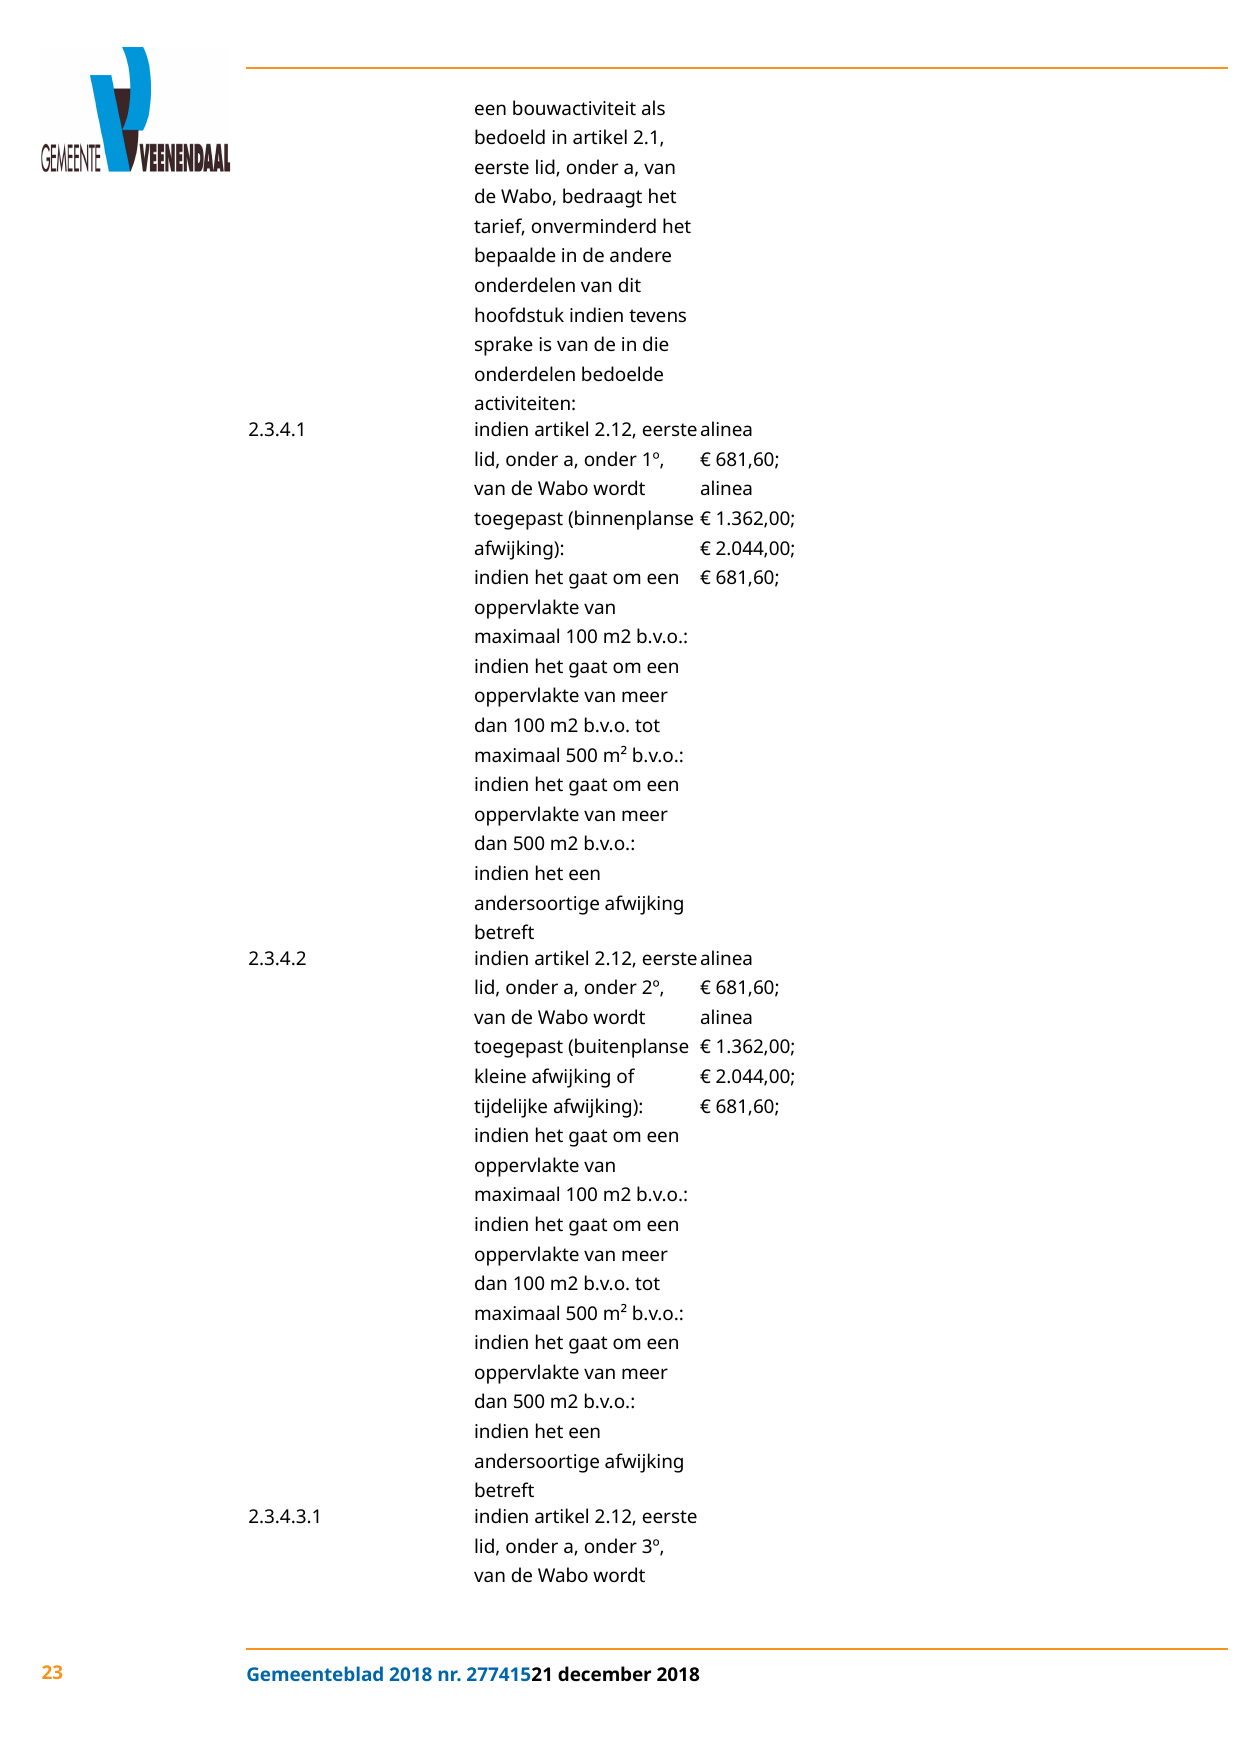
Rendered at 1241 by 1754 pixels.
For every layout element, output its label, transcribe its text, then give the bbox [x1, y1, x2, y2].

table_cell [926, 1503, 1152, 1588]
table_cell een bouwactiviteit als bedoeld in artikel 2.1, eerste lid, onder a, van de Wabo, bedraagt het tarief, onverminderd het bepaalde in de andere onderdelen van dit hoofdstuk indien tevens sprake is van de in die onderdelen bedoelde activiteiten: [474, 95, 700, 416]
table_cell indien artikel 2.12, eerste lid, onder a, onder 3º, van de Wabo wordt [474, 1503, 700, 1588]
table_cell [926, 95, 1152, 416]
picture [41, 47, 130, 172]
table_cell [700, 1503, 926, 1588]
table_cell [248, 95, 474, 416]
table_cell 2.3.4.1 [248, 416, 474, 945]
table_cell indien artikel 2.12, eerste lid, onder a, onder 2º, van de Wabo wordt toegepast (buitenplanse kleine afwijking of tijdelijke afwijking): indien het gaat om een oppervlakte van maximaal 100 m2 b.v.o.: indien het gaat om een oppervlakte van meer dan 100 m2 b.v.o. tot maximaal 500 m² b.v.o.: indien het gaat om een oppervlakte van meer dan 500 m2 b.v.o.: indien het een andersoortige afwijking betreft [474, 945, 700, 1503]
table_cell [926, 416, 1152, 945]
picture [123, 47, 231, 172]
table_cell alinea­ € 681,60; alinea­ € 1.362,00; € 2.044,00; € 681,60; [700, 945, 926, 1503]
table_cell 2.3.4.2 [248, 945, 474, 1503]
table_cell 2.3.4.3.1 [248, 1503, 474, 1588]
table_cell [926, 945, 1152, 1503]
table_cell indien artikel 2.12, eerste lid, onder a, onder 1º, van de Wabo wordt toegepast (binnenplanse afwijking): indien het gaat om een oppervlakte van maximaal 100 m2 b.v.o.: indien het gaat om een oppervlakte van meer dan 100 m2 b.v.o. tot maximaal 500 m² b.v.o.: indien het gaat om een oppervlakte van meer dan 500 m2 b.v.o.: indien het een andersoortige afwijking betreft [474, 416, 700, 945]
table_cell alinea­ € 681,60; alinea­ € 1.362,00; € 2.044,00; € 681,60; [700, 416, 926, 945]
table_cell [700, 95, 926, 416]
